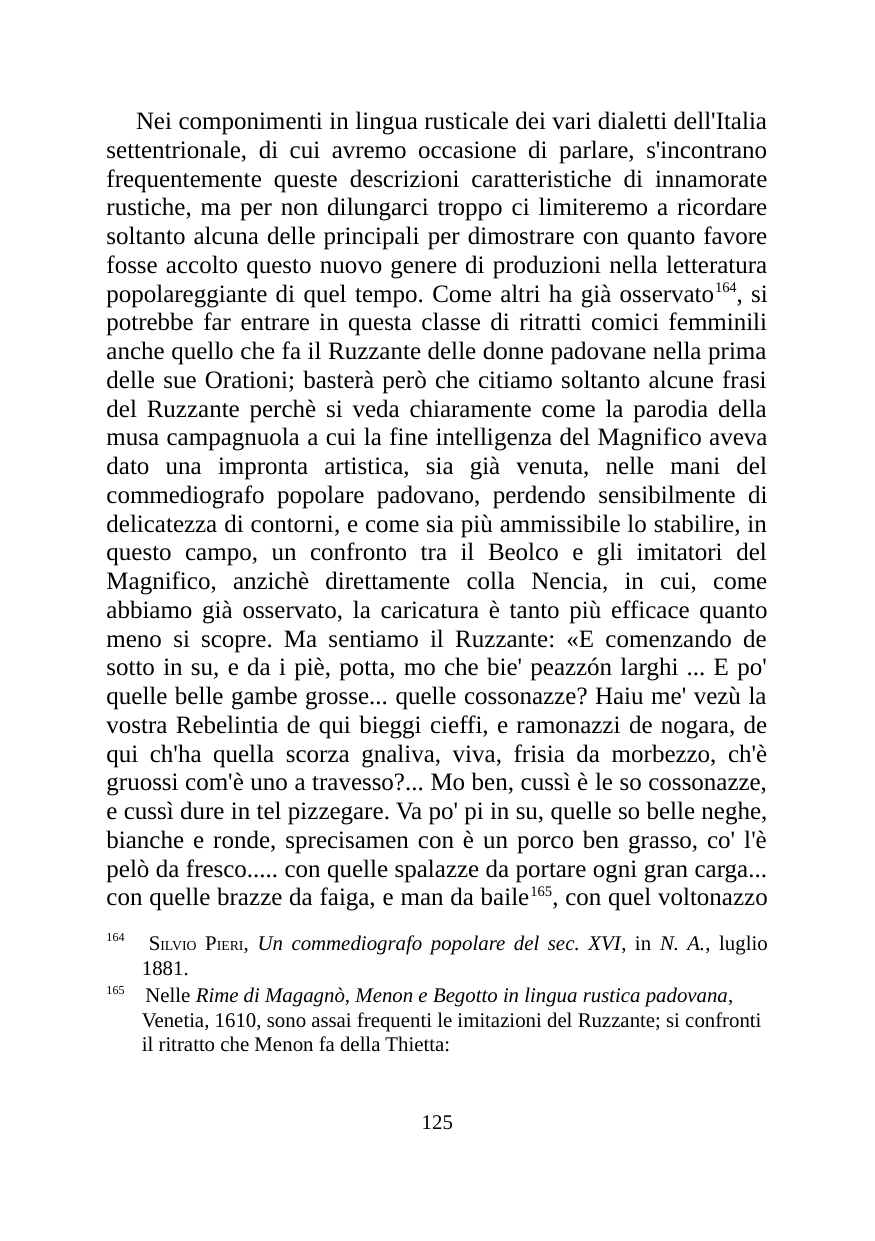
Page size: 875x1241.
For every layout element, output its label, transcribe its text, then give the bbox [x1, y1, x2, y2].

text Nelle Rime di Magagnò, Menon e Begotto in lingua rustica padovana, Venetia, 1610, sono assai frequenti le imitazioni del Ruzzante; si confronti il ritratto che Menon fa della Thietta: [106, 979, 768, 1056]
text Nei componimenti in lingua rusticale dei vari dialetti dell'Italia settentrionale, di cui avremo occasione di parlare, s'incontrano frequentemente queste descrizioni caratteristiche di innamorate rustiche, ma per non dilungarci troppo ci limiteremo a ricordare soltanto alcuna delle principali per dimostrare con quanto favore fosse accolto questo nuovo genere di produzioni nella letteratura popolareggiante di quel tempo. Come altri ha già osservato, si potrebbe far entrare in questa classe di ritratti comici femminili anche quello che fa il Ruzzante delle donne padovane nella prima delle sue Orationi; basterà però che citiamo soltanto alcune frasi del Ruzzante perchè si veda chiaramente come la parodia della musa campagnuola a cui la fine intelligenza del Magnifico aveva dato una impronta artistica, sia già venuta, nelle mani del commediografo popolare padovano, perdendo sensibilmente di delicatezza di contorni, e come sia più ammissibile lo stabilire, in questo campo, un confronto tra il Beolco e gli imitatori del Magnifico, anzichè direttamente colla Nencia, in cui, come abbiamo già osservato, la caricatura è tanto più efficace quanto meno si scopre. Ma sentiamo il Ruzzante: «E comenzando de sotto in su, e da i piè, potta, mo che bie' peazzón larghi ... E po' quelle belle gambe grosse... quelle cossonazze? Haiu me' vezù la vostra Rebelintia de qui bieggi cieffi, e ramonazzi de nogara, de qui ch'ha quella scorza gnaliva, viva, frisia da morbezzo, ch'è gruossi com'è uno a travesso?... Mo ben, cussì è le so cossonazze, e cussì dure in tel pizzegare. Va po' pi in su, quelle so belle neghe, bianche e ronde, sprecisamen con è un porco ben grasso, co' l'è pelò da fresco..... con quelle spalazze da portare ogni gran carga... con quelle brazze da faiga, e man da baile, con quel voltonazzo [106, 106, 768, 911]
text Silvio Pieri, Un commediografo popolare del sec. XVI, in N. A., luglio 1881. [106, 927, 768, 979]
